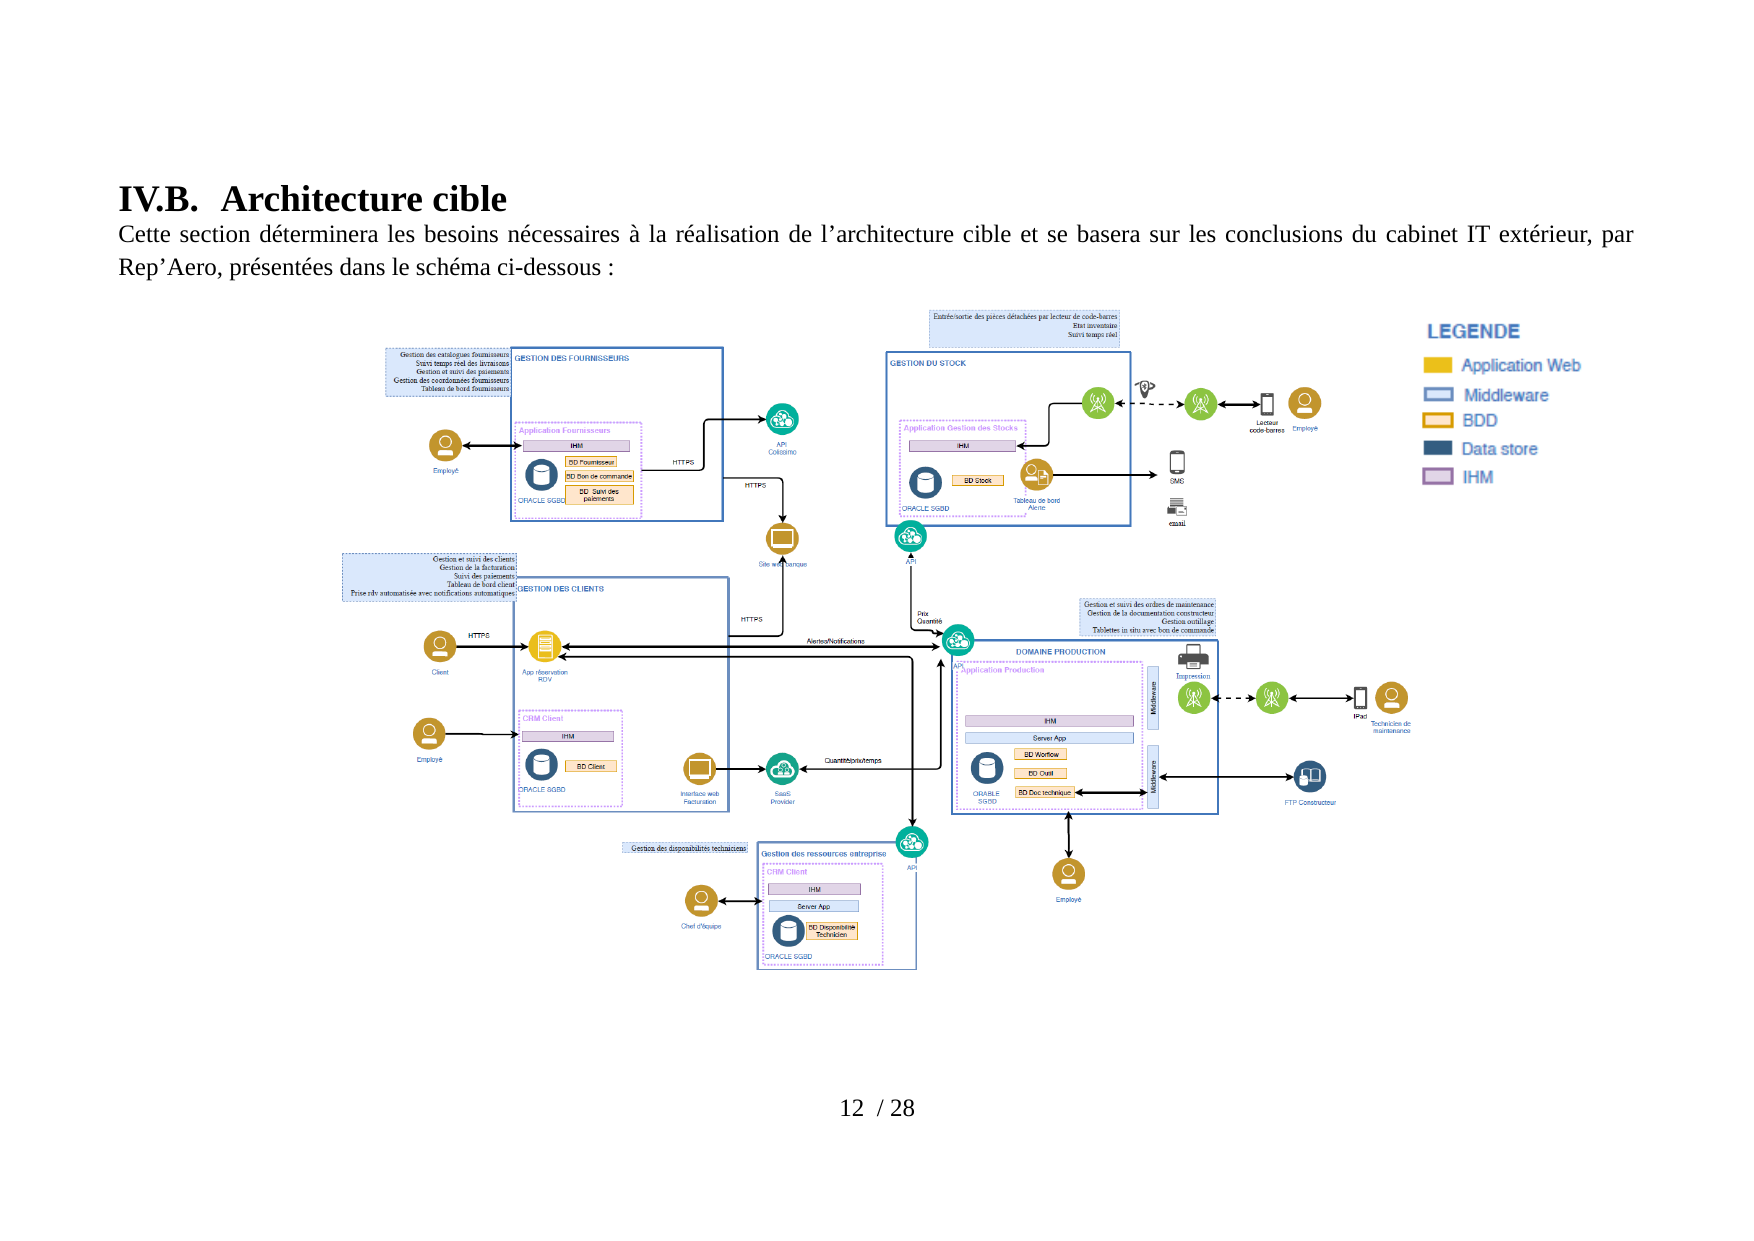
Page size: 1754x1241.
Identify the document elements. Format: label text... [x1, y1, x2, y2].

picture [342, 300, 1586, 970]
text Cette section déterminera les besoins nécessaires à la réalisation de l’architecture cible et se basera sur les conclusions du cabinet IT extérieur, par Rep’Aero, présentées dans le schéma ci-dessous : [118, 219, 1636, 281]
subtitle Architecture cible [118, 176, 1636, 219]
